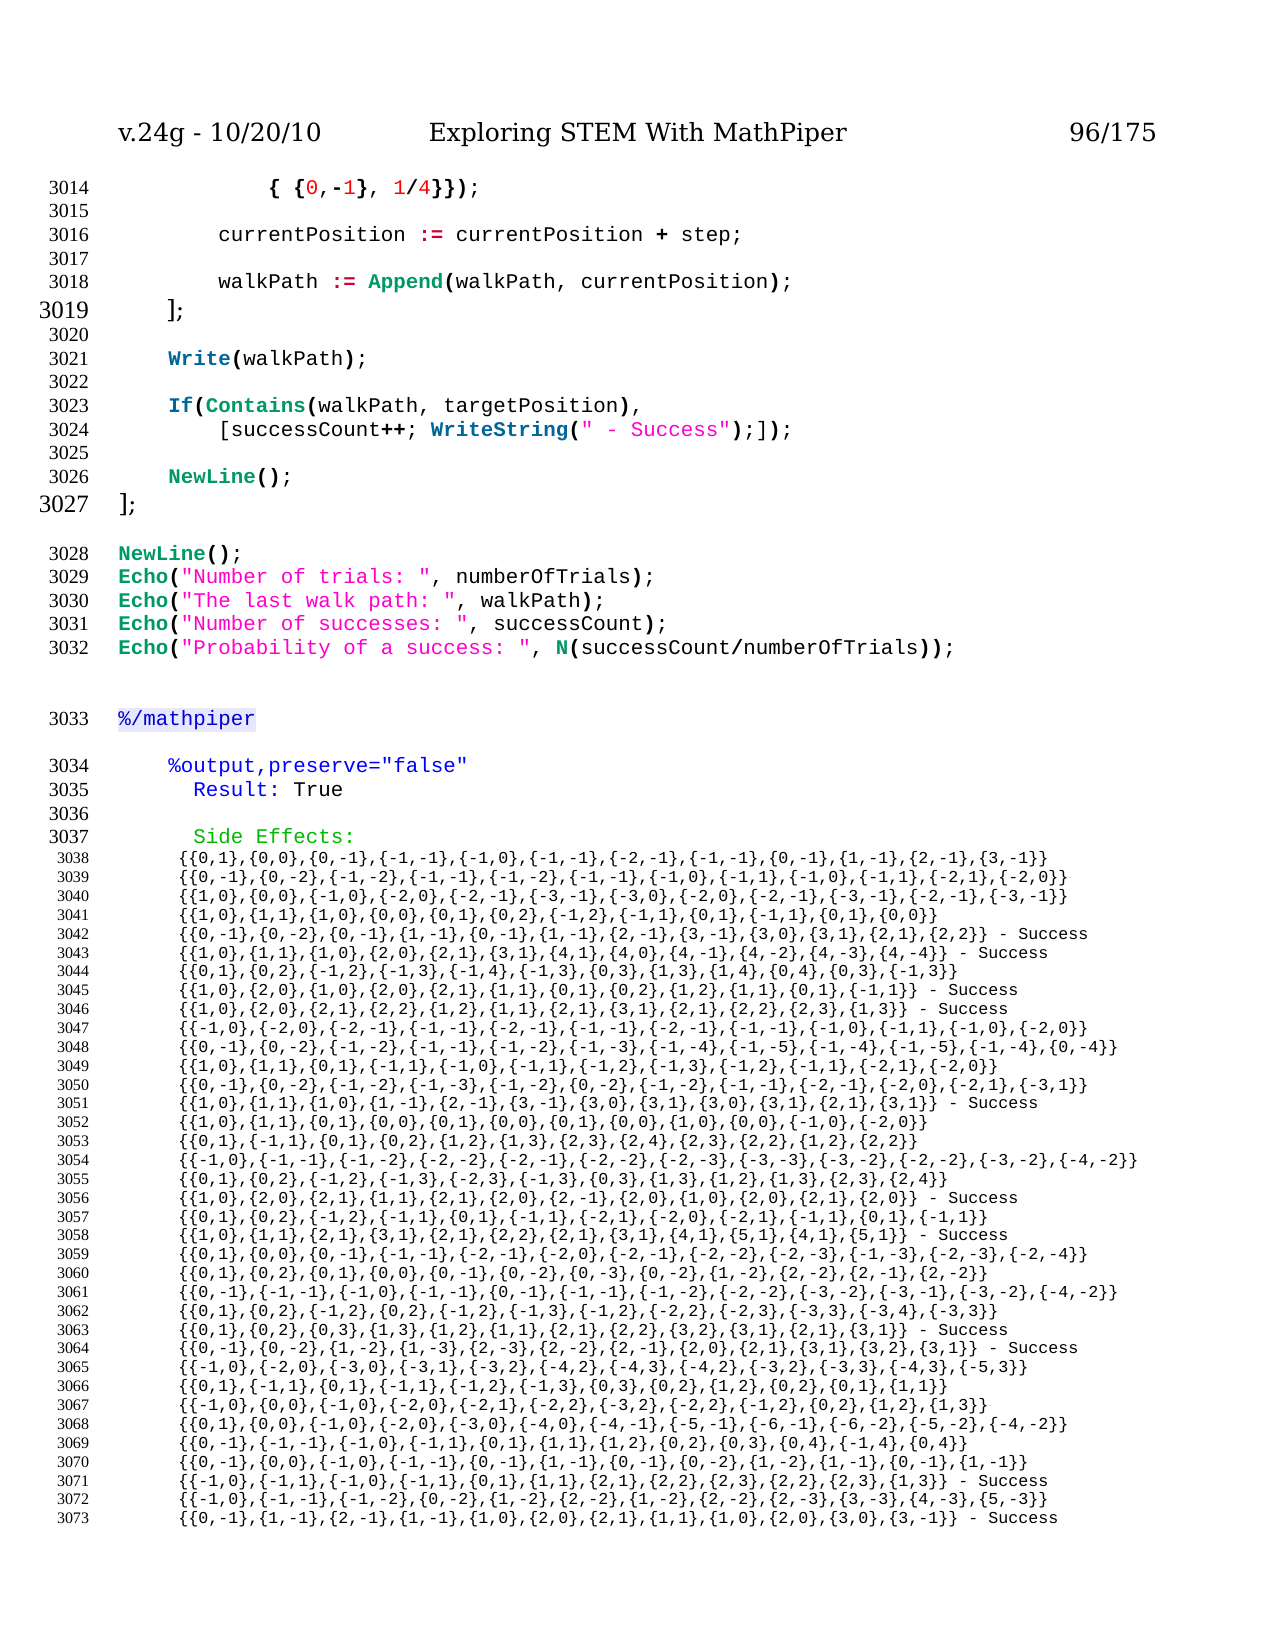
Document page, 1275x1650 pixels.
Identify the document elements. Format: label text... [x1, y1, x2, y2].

text {{0,1},{0,0},{-1,0},{-2,0},{-3,0},{-4,0},{-4,-1},{-5,-1},{-6,-1},{-6,-2},{-5,-2},{-4,-2}} [118, 1416, 1157, 1434]
text {{1,0},{2,0},{1,0},{2,0},{2,1},{1,1},{0,1},{0,2},{1,2},{1,1},{0,1},{-1,1}} - Success [118, 982, 1157, 1001]
text {{0,1},{0,2},{-1,2},{-1,3},{-1,4},{-1,3},{0,3},{1,3},{1,4},{0,4},{0,3},{-1,3}} [118, 963, 1157, 982]
text Write(walkPath); [118, 348, 1157, 371]
text ]; [118, 295, 1157, 324]
text {{-1,0},{-1,-1},{-1,-2},{-2,-2},{-2,-1},{-2,-2},{-2,-3},{-3,-3},{-3,-2},{-2,-2},{-3,-2},{-4,-2}} [118, 1152, 1157, 1170]
text {{0,-1},{0,-2},{0,-1},{1,-1},{0,-1},{1,-1},{2,-1},{3,-1},{3,0},{3,1},{2,1},{2,2}} - Success [118, 925, 1157, 944]
text currentPosition := currentPosition + step; [118, 224, 1157, 248]
text {{0,1},{0,2},{0,1},{0,0},{0,-1},{0,-2},{0,-3},{0,-2},{1,-2},{2,-2},{2,-1},{2,-2}} [118, 1265, 1157, 1283]
text {{-1,0},{-1,1},{-1,0},{-1,1},{0,1},{1,1},{2,1},{2,2},{2,3},{2,2},{2,3},{1,3}} - Success [118, 1472, 1157, 1491]
text {{0,-1},{0,0},{-1,0},{-1,-1},{0,-1},{1,-1},{0,-1},{0,-2},{1,-2},{1,-1},{0,-1},{1,-1}} [118, 1453, 1157, 1472]
text If(Contains(walkPath, targetPosition), [118, 395, 1157, 419]
text {{0,1},{0,0},{0,-1},{-1,-1},{-2,-1},{-2,0},{-2,-1},{-2,-2},{-2,-3},{-1,-3},{-2,-3},{-2,-4}} [118, 1246, 1157, 1265]
text {{-1,0},{-2,0},{-3,0},{-3,1},{-3,2},{-4,2},{-4,3},{-4,2},{-3,2},{-3,3},{-4,3},{-5,3}} [118, 1359, 1157, 1378]
text {{0,-1},{-1,-1},{-1,0},{-1,1},{0,1},{1,1},{1,2},{0,2},{0,3},{0,4},{-1,4},{0,4}} [118, 1434, 1157, 1453]
text [successCount++; WriteString(" - Success");]); [118, 419, 1157, 442]
text Echo("The last walk path: ", walkPath); [118, 590, 1157, 613]
text {{0,-1},{-1,-1},{-1,0},{-1,-1},{0,-1},{-1,-1},{-1,-2},{-2,-2},{-3,-2},{-3,-1},{-3,-2},{-4,-2}} [118, 1283, 1157, 1302]
text {{0,1},{0,0},{0,-1},{-1,-1},{-1,0},{-1,-1},{-2,-1},{-1,-1},{0,-1},{1,-1},{2,-1},{3,-1}} [118, 850, 1157, 869]
text {{1,0},{1,1},{1,0},{0,0},{0,1},{0,2},{-1,2},{-1,1},{0,1},{-1,1},{0,1},{0,0}} [118, 906, 1157, 925]
text ]; [118, 490, 1157, 519]
text {{1,0},{0,0},{-1,0},{-2,0},{-2,-1},{-3,-1},{-3,0},{-2,0},{-2,-1},{-3,-1},{-2,-1},{-3,-1}} [118, 888, 1157, 906]
text {{0,1},{0,2},{0,3},{1,3},{1,2},{1,1},{2,1},{2,2},{3,2},{3,1},{2,1},{3,1}} - Success [118, 1321, 1157, 1340]
text walkPath := Append(walkPath, currentPosition); [118, 271, 1157, 295]
text {{0,-1},{0,-2},{-1,-2},{-1,-3},{-1,-2},{0,-2},{-1,-2},{-1,-1},{-2,-1},{-2,0},{-2,1},{-3,1}} [118, 1076, 1157, 1095]
text {{0,-1},{0,-2},{1,-2},{1,-3},{2,-3},{2,-2},{2,-1},{2,0},{2,1},{3,1},{3,2},{3,1}} - Success [118, 1340, 1157, 1359]
text {{0,1},{-1,1},{0,1},{-1,1},{-1,2},{-1,3},{0,3},{0,2},{1,2},{0,2},{0,1},{1,1}} [118, 1378, 1157, 1397]
text {{-1,0},{-2,0},{-2,-1},{-1,-1},{-2,-1},{-1,-1},{-2,-1},{-1,-1},{-1,0},{-1,1},{-1,0},{-2,0}} [118, 1019, 1157, 1038]
text Echo("Number of trials: ", numberOfTrials); [118, 566, 1157, 590]
text {{0,1},{0,2},{-1,2},{-1,1},{0,1},{-1,1},{-2,1},{-2,0},{-2,1},{-1,1},{0,1},{-1,1}} [118, 1208, 1157, 1227]
text {{0,-1},{0,-2},{-1,-2},{-1,-1},{-1,-2},{-1,-3},{-1,-4},{-1,-5},{-1,-4},{-1,-5},{-1,-4},{0,-4}} [118, 1038, 1157, 1057]
text NewLine(); [118, 466, 1157, 490]
text {{-1,0},{0,0},{-1,0},{-2,0},{-2,1},{-2,2},{-3,2},{-2,2},{-1,2},{0,2},{1,2},{1,3}} [118, 1397, 1157, 1416]
text {{1,0},{1,1},{1,0},{1,-1},{2,-1},{3,-1},{3,0},{3,1},{3,0},{3,1},{2,1},{3,1}} - Success [118, 1095, 1157, 1114]
text NewLine(); [118, 542, 1157, 566]
text Echo("Probability of a success: ", N(successCount/numberOfTrials)); [118, 637, 1157, 661]
text %/mathpiper [118, 708, 1157, 732]
text Echo("Number of successes: ", successCount); [118, 613, 1157, 637]
text %output,preserve="false" [118, 755, 1157, 779]
text {{0,-1},{1,-1},{2,-1},{1,-1},{1,0},{2,0},{2,1},{1,1},{1,0},{2,0},{3,0},{3,-1}} - Success [118, 1510, 1157, 1529]
text {{1,0},{2,0},{2,1},{2,2},{1,2},{1,1},{2,1},{3,1},{2,1},{2,2},{2,3},{1,3}} - Success [118, 1001, 1157, 1019]
text {{1,0},{1,1},{0,1},{-1,1},{-1,0},{-1,1},{-1,2},{-1,3},{-1,2},{-1,1},{-2,1},{-2,0}} [118, 1057, 1157, 1076]
text {{0,-1},{0,-2},{-1,-2},{-1,-1},{-1,-2},{-1,-1},{-1,0},{-1,1},{-1,0},{-1,1},{-2,1},{-2,0}} [118, 869, 1157, 888]
text {{1,0},{1,1},{0,1},{0,0},{0,1},{0,0},{0,1},{0,0},{1,0},{0,0},{-1,0},{-2,0}} [118, 1114, 1157, 1133]
text Result: True [118, 779, 1157, 803]
text Side Effects: [118, 826, 1157, 850]
text {{0,1},{-1,1},{0,1},{0,2},{1,2},{1,3},{2,3},{2,4},{2,3},{2,2},{1,2},{2,2}} [118, 1133, 1157, 1152]
text {{1,0},{1,1},{1,0},{2,0},{2,1},{3,1},{4,1},{4,0},{4,-1},{4,-2},{4,-3},{4,-4}} - Success [118, 944, 1157, 963]
text {{-1,0},{-1,-1},{-1,-2},{0,-2},{1,-2},{2,-2},{1,-2},{2,-2},{2,-3},{3,-3},{4,-3},{5,-3}} [118, 1491, 1157, 1510]
text {{1,0},{2,0},{2,1},{1,1},{2,1},{2,0},{2,-1},{2,0},{1,0},{2,0},{2,1},{2,0}} - Success [118, 1189, 1157, 1208]
text { {0,-1}, 1/4}}); [118, 177, 1157, 200]
text {{0,1},{0,2},{-1,2},{-1,3},{-2,3},{-1,3},{0,3},{1,3},{1,2},{1,3},{2,3},{2,4}} [118, 1170, 1157, 1189]
text {{1,0},{1,1},{2,1},{3,1},{2,1},{2,2},{2,1},{3,1},{4,1},{5,1},{4,1},{5,1}} - Success [118, 1227, 1157, 1246]
text {{0,1},{0,2},{-1,2},{0,2},{-1,2},{-1,3},{-1,2},{-2,2},{-2,3},{-3,3},{-3,4},{-3,3}} [118, 1302, 1157, 1321]
